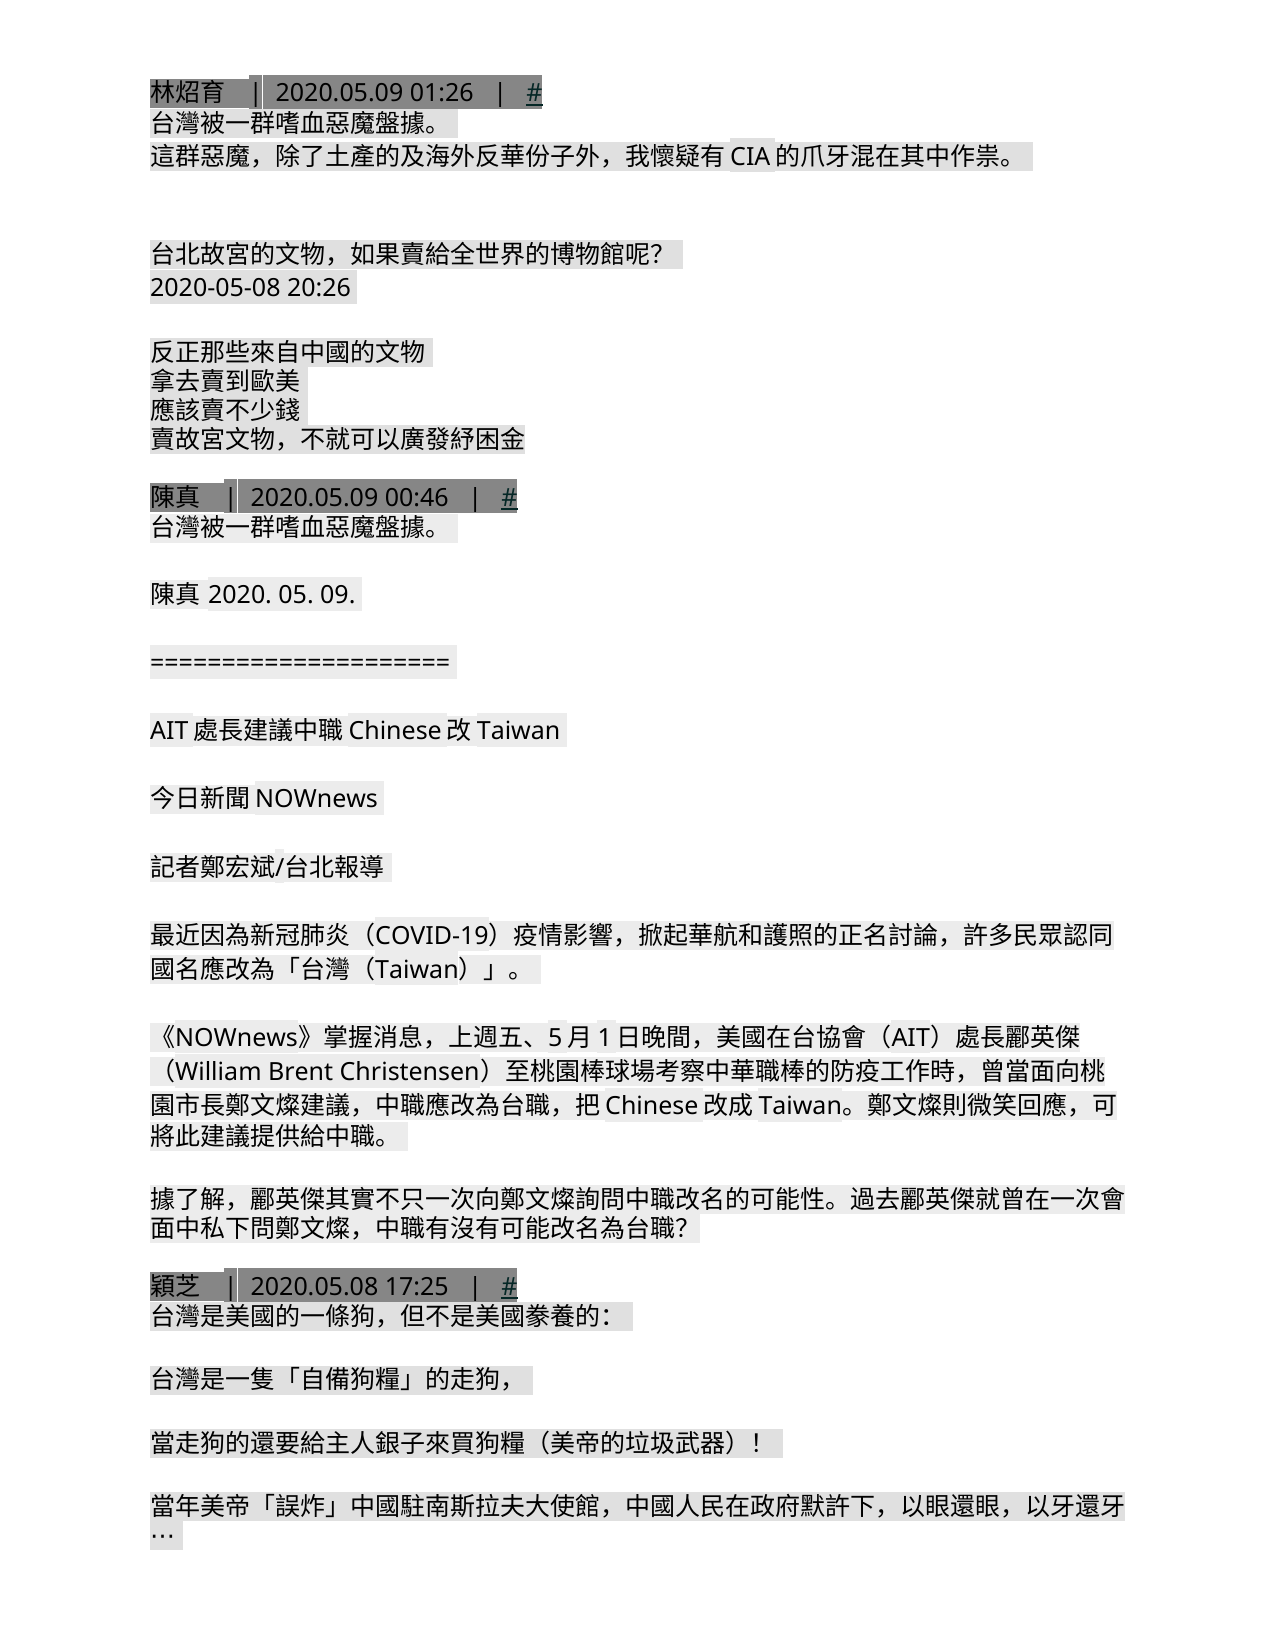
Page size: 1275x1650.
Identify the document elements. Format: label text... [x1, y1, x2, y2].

text 陳真 | 2020.05.09 00:46 | # [150, 479, 1125, 513]
text 台灣被一群嗜血惡魔盤據。 陳真 2020. 05. 09. ===================== AIT處長建議中職Chinese改Taiwan 今日新聞NOWnews 記者鄭宏斌/台北報導 最近因為新冠肺炎（COVID-19）疫情影響，掀起華航和護照的正名討論，許多民眾認同國名應改為「台灣（Taiwan）」。 《NOWnews》掌握消息，上週五、5月1日晚間，美國在台協會（AIT）處長酈英傑（William Brent Christensen）至桃園棒球場考察中華職棒的防疫工作時，曾當面向桃園市長鄭文燦建議，中職應改為台職，把Chinese改成Taiwan。鄭文燦則微笑回應，可將此建議提供給中職。 據了解，酈英傑其實不只一次向鄭文燦詢問中職改名的可能性。過去酈英傑就曾在一次會面中私下問鄭文燦，中職有沒有可能改名為台職？ [150, 513, 1125, 1243]
text 台灣被一群嗜血惡魔盤據。 這群惡魔，除了土產的及海外反華份子外，我懷疑有CIA的爪牙混在其中作祟。 台北故宮的文物，如果賣給全世界的博物館呢？ 2020-05-08 20:26 反正那些來自中國的文物 拿去賣到歐美 應該賣不少錢 賣故宮文物，不就可以廣發紓困金 [150, 109, 1125, 454]
text 台灣是美國的一條狗，但不是美國豢養的： 台灣是一隻「自備狗糧」的走狗， 當走狗的還要給主人銀子來買狗糧（美帝的垃圾武器）！ 當年美帝「誤炸」中國駐南斯拉夫大使館，中國人民在政府默許下，以眼還眼，以牙還牙⋯ [150, 1302, 1125, 1550]
text 林炤育 | 2020.05.09 01:26 | # [150, 75, 1125, 109]
text 穎芝 | 2020.05.08 17:25 | # [150, 1268, 1125, 1302]
